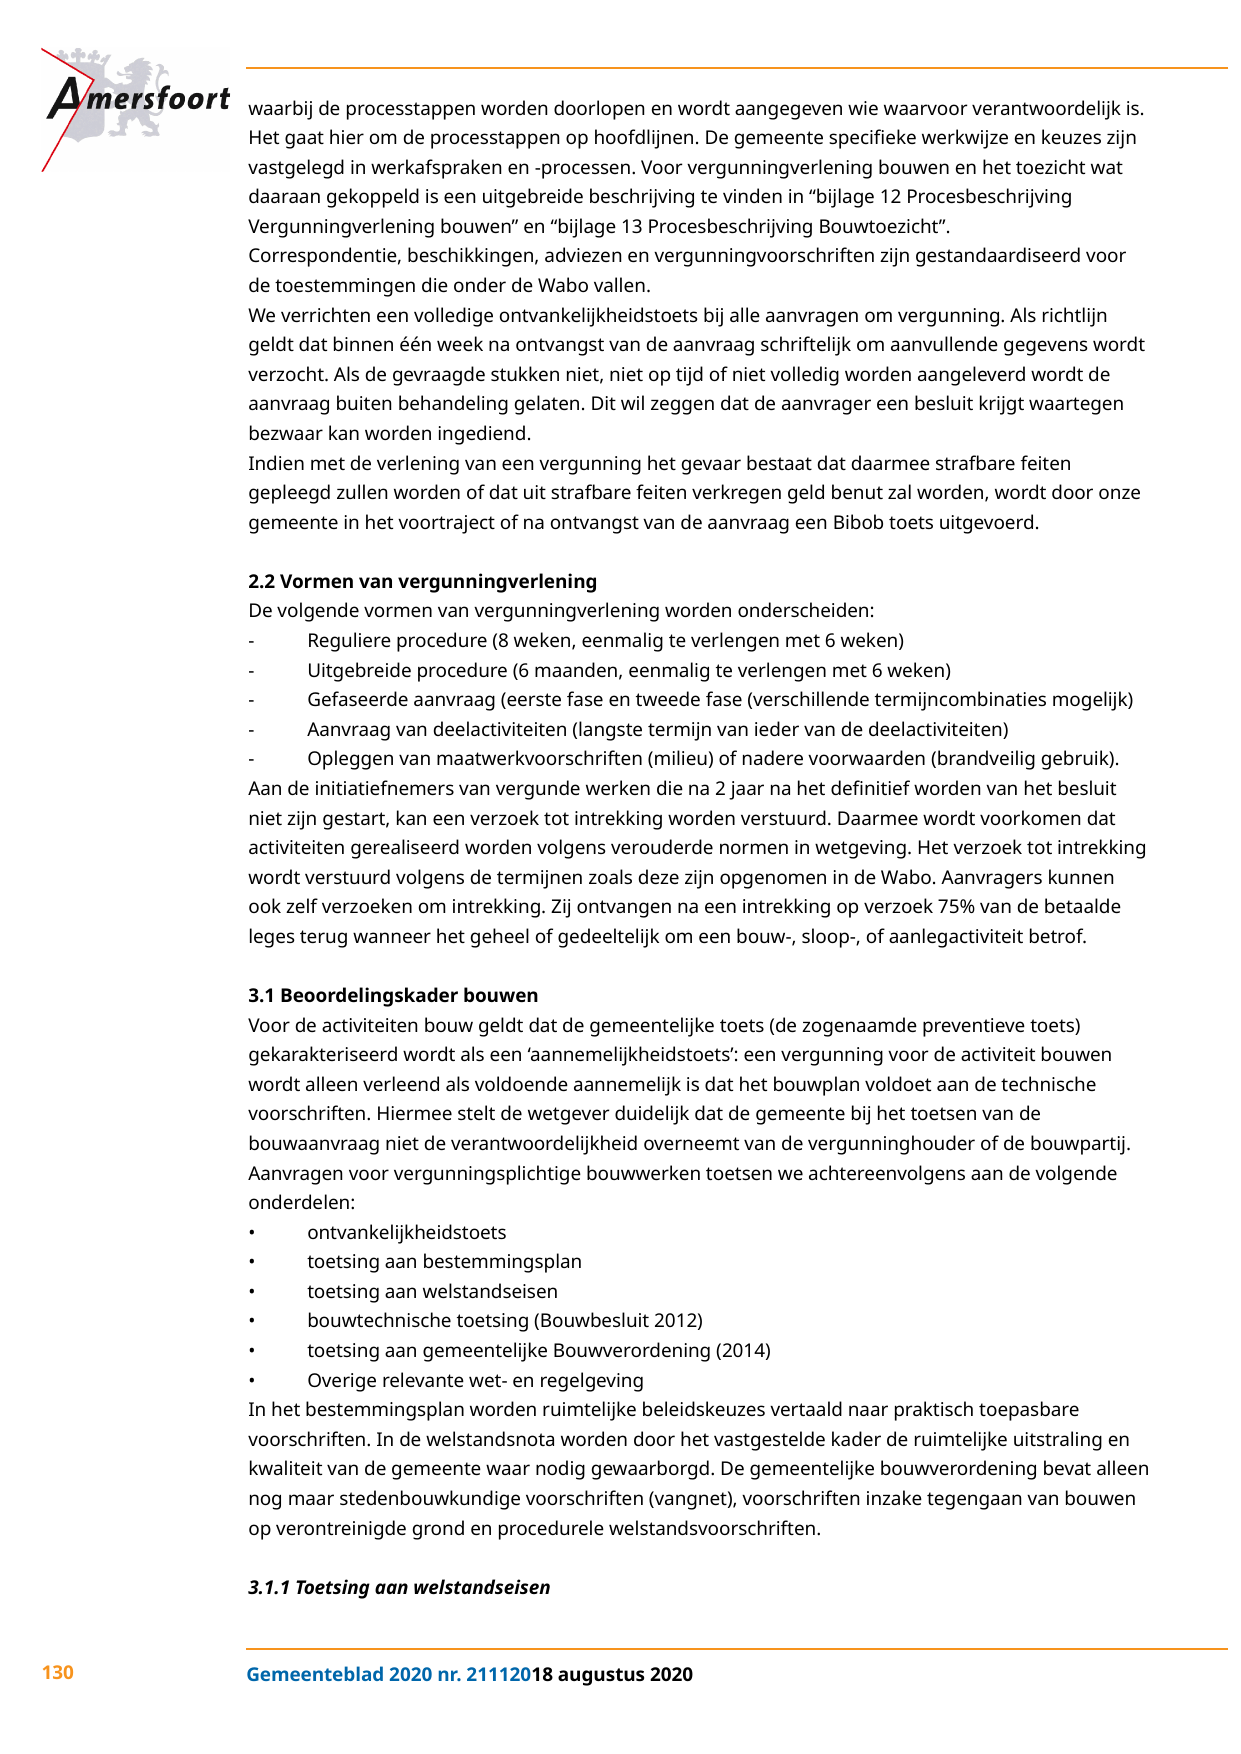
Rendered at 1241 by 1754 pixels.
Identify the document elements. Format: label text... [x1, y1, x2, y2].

picture [41, 47, 231, 172]
list Overige relevante wet- en regelgeving [248, 1367, 1152, 1393]
text We verrichten een volledige ontvankelijkheidstoets bij alle aanvragen om vergunning. Als richtlijn geldt dat binnen één week na ontvangst van de aanvraag schriftelijk om aanvullende gegevens wordt verzocht. Als de gevraagde stukken niet, niet op tijd of niet volledig worden aangeleverd wordt de aanvraag buiten behandeling gelaten. Dit wil zeggen dat de aanvrager een besluit krijgt waartegen bezwaar kan worden ingediend. [248, 302, 1152, 446]
text Indien met de verlening van een vergunning het gevaar bestaat dat daarmee strafbare feiten gepleegd zullen worden of dat uit strafbare feiten verkregen geld benut zal worden, wordt door onze gemeente in het voortraject of na ontvangst van de aanvraag een Bibob toets uitgevoerd. [248, 450, 1152, 535]
text 3.1.1 Toetsing aan welstandseisen [248, 1574, 1152, 1600]
list toetsing aan gemeentelijke Bouwverordening (2014) [248, 1337, 1152, 1363]
text 3.1 Beoordelingskader bouwen [248, 982, 1152, 1008]
list Uitgebreide procedure (6 maanden, eenmalig te verlengen met 6 weken) [248, 657, 1152, 683]
text Aan de initiatiefnemers van vergunde werken die na 2 jaar na het definitief worden van het besluit niet zijn gestart, kan een verzoek tot intrekking worden verstuurd. Daarmee wordt voorkomen dat activiteiten gerealiseerd worden volgens verouderde normen in wetgeving. Het verzoek tot intrekking wordt verstuurd volgens de termijnen zoals deze zijn opgenomen in de Wabo. Aanvragers kunnen ook zelf verzoeken om intrekking. Zij ontvangen na een intrekking op verzoek 75% van de betaalde leges terug wanneer het geheel of gedeeltelijk om een bouw-, sloop-, of aanlegactiviteit betrof. [248, 775, 1152, 949]
text De volgende vormen van vergunningverlening worden onderscheiden: [248, 598, 1152, 623]
list Gefaseerde aanvraag (eerste fase en tweede fase (verschillende termijncombinaties mogelijk) [248, 686, 1152, 712]
list ontvankelijkheidstoets [248, 1219, 1152, 1245]
list toetsing aan welstandseisen [248, 1278, 1152, 1304]
list toetsing aan bestemmingsplan [248, 1248, 1152, 1274]
list Opleggen van maatwerkvoorschriften (milieu) of nadere voorwaarden (brandveilig gebruik). [248, 746, 1152, 771]
text In het bestemmingsplan worden ruimtelijke beleidskeuzes vertaald naar praktisch toepasbare voorschriften. In de welstandsnota worden door het vastgestelde kader de ruimtelijke uitstraling en kwaliteit van de gemeente waar nodig gewaarborgd. De gemeentelijke bouwverordening bevat alleen nog maar stedenbouwkundige voorschriften (vangnet), voorschriften inzake tegengaan van bouwen op verontreinigde grond en procedurele welstandsvoorschriften. [248, 1396, 1152, 1541]
text 2.2 Vormen van vergunningverlening [248, 568, 1152, 594]
text waarbij de processtappen worden doorlopen en wordt aangegeven wie waarvoor verantwoordelijk is. Het gaat hier om de processtappen op hoofdlijnen. De gemeente specifieke werkwijze en keuzes zijn vastgelegd in werkafspraken en -processen. Voor vergunningverlening bouwen en het toezicht wat daaraan gekoppeld is een uitgebreide beschrijving te vinden in “bijlage 12 Procesbeschrijving Vergunningverlening bouwen” en “bijlage 13 Procesbeschrijving Bouwtoezicht”. [248, 95, 1152, 239]
list Aanvraag van deelactiviteiten (langste termijn van ieder van de deelactiviteiten) [248, 716, 1152, 742]
list bouwtechnische toetsing (Bouwbesluit 2012) [248, 1308, 1152, 1333]
text Aanvragen voor vergunningsplichtige bouwwerken toetsen we achtereenvolgens aan de volgende onderdelen: [248, 1160, 1152, 1215]
list Reguliere procedure (8 weken, eenmalig te verlengen met 6 weken) [248, 627, 1152, 653]
text Correspondentie, beschikkingen, adviezen en vergunningvoorschriften zijn gestandaardiseerd voor de toestemmingen die onder de Wabo vallen. [248, 243, 1152, 298]
text Voor de activiteiten bouw geldt dat de gemeentelijke toets (de zogenaamde preventieve toets) gekarakteriseerd wordt als een ‘aannemelijkheidstoets’: een vergunning voor de activiteit bouwen wordt alleen verleend als voldoende aannemelijk is dat het bouwplan voldoet aan de technische voorschriften. Hiermee stelt de wetgever duidelijk dat de gemeente bij het toetsen van de bouwaanvraag niet de verantwoordelijkheid overneemt van de vergunninghouder of de bouwpartij. [248, 1012, 1152, 1156]
